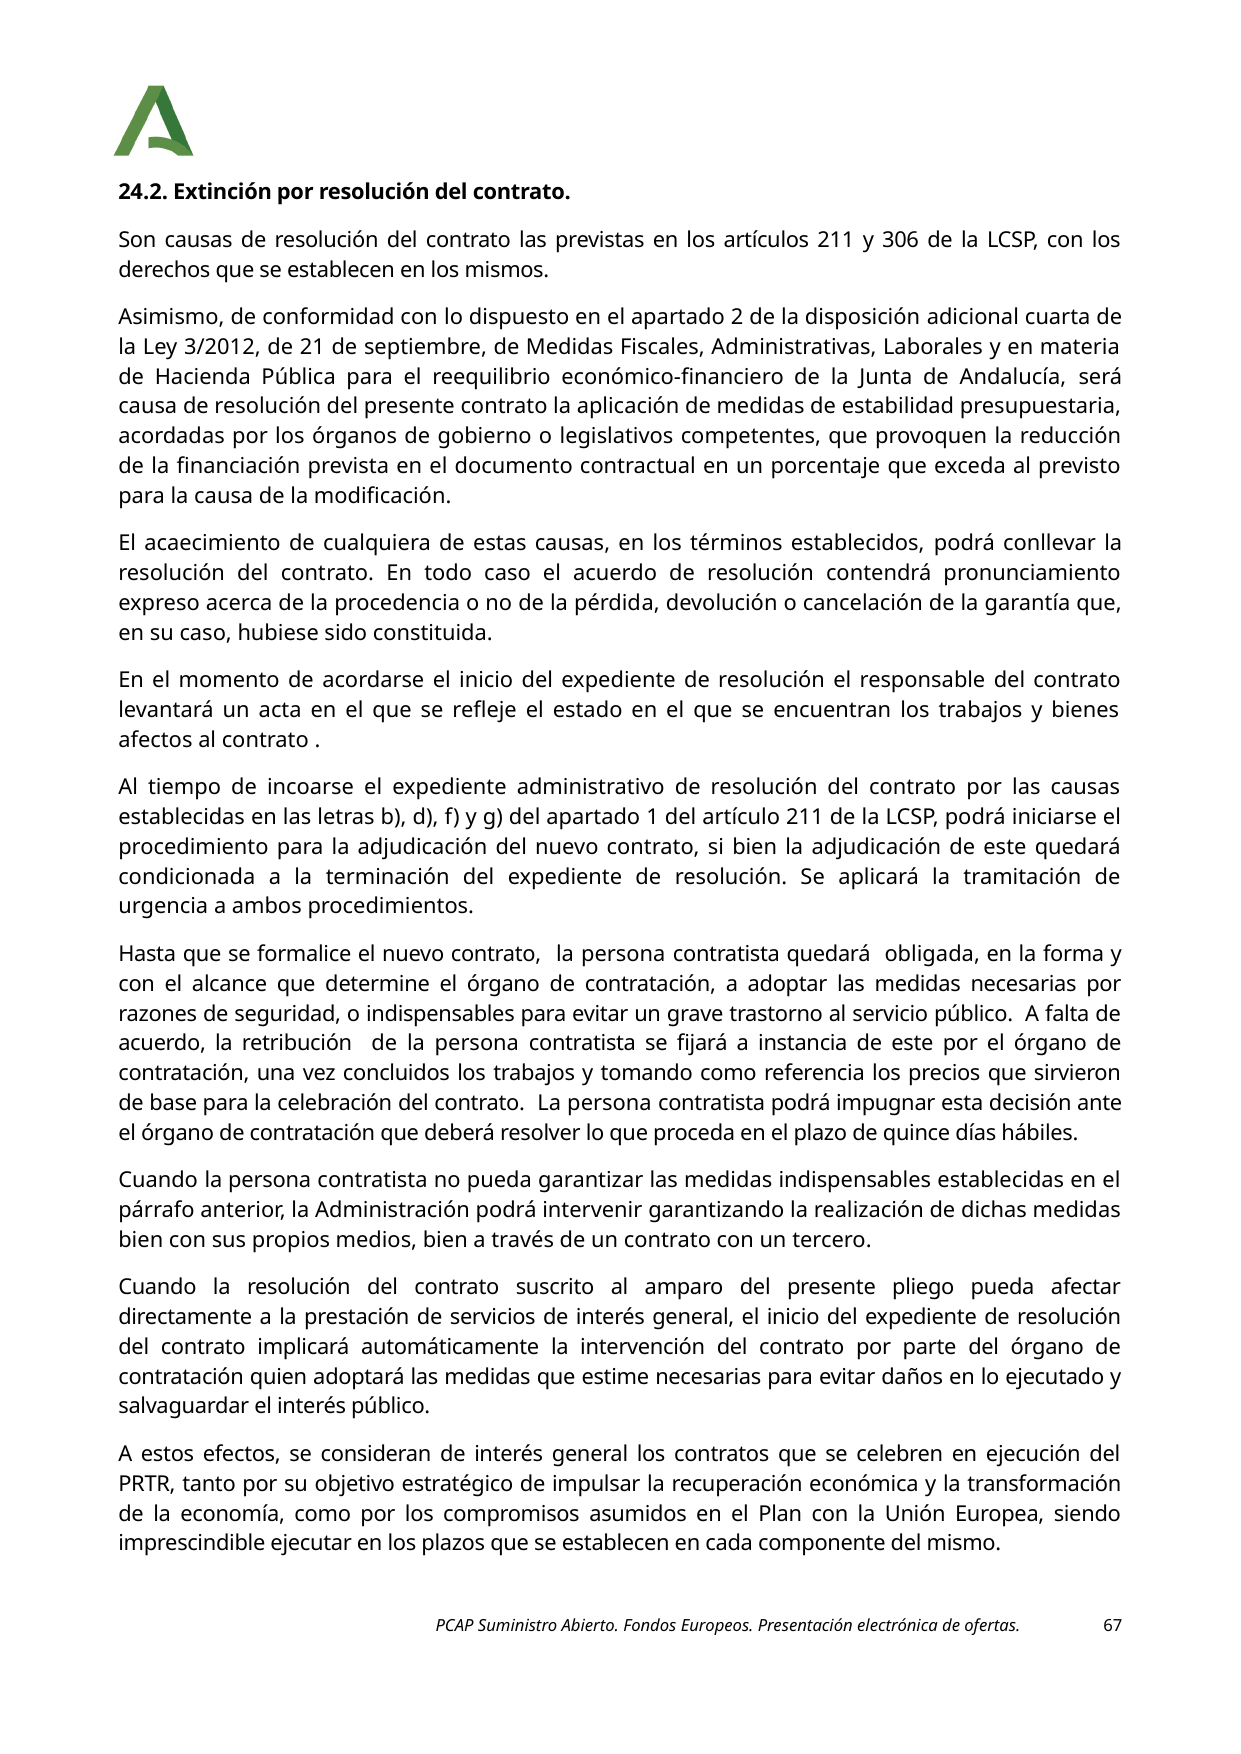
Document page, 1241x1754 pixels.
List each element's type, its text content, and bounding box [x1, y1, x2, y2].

text Asimismo, de conformidad con lo dispuesto en el apartado 2 de la disposición adicional cuarta de la Ley 3/2012, de 21 de septiembre, de Medidas Fiscales, Administrativas, Laborales y en materia de Hacienda Pública para el reequilibrio económico-financiero de la Junta de Andalucía, será causa de resolución del presente contrato la aplicación de medidas de estabilidad presupuestaria, acordadas por los órganos de gobierno o legislativos competentes, que provoquen la reducción de la financiación prevista en el documento contractual en un porcentaje que exceda al previsto para la causa de la modificación. [118, 301, 1122, 510]
text Cuando la persona contratista no pueda garantizar las medidas indispensables establecidas en el párrafo anterior, la Administración podrá intervenir garantizando la realización de dichas medidas bien con sus propios medios, bien a través de un contrato con un tercero. [118, 1164, 1122, 1254]
text Al tiempo de incoarse el expediente administrativo de resolución del contrato por las causas establecidas en las letras b), d), f) y g) del apartado 1 del artículo 211 de la LCSP, podrá iniciarse el procedimiento para la adjudicación del nuevo contrato, si bien la adjudicación de este quedará condicionada a la terminación del expediente de resolución. Se aplicará la tramitación de urgencia a ambos procedimientos. [118, 771, 1122, 920]
subtitle 24.2. Extinción por resolución del contrato. [118, 176, 1122, 206]
text En el momento de acordarse el inicio del expediente de resolución el responsable del contrato levantará un acta en el que se refleje el estado en el que se encuentran los trabajos y bienes afectos al contrato . [118, 664, 1122, 754]
text El acaecimiento de cualquiera de estas causas, en los términos establecidos, podrá conllevar la resolución del contrato. En todo caso el acuerdo de resolución contendrá pronunciamiento expreso acerca de la procedencia o no de la pérdida, devolución o cancelación de la garantía que, en su caso, hubiese sido constituida. [118, 527, 1122, 647]
text Son causas de resolución del contrato las previstas en los artículos 211 y 306 de la LCSP, con los derechos que se establecen en los mismos. [118, 224, 1122, 283]
picture [109, 81, 198, 160]
text Hasta que se formalice el nuevo contrato, la persona contratista quedará obligada, en la forma y con el alcance que determine el órgano de contratación, a adoptar las medidas necesarias por razones de seguridad, o indispensables para evitar un grave trastorno al servicio público. A falta de acuerdo, la retribución de la persona contratista se fijará a instancia de este por el órgano de contratación, una vez concluidos los trabajos y tomando como referencia los precios que sirvieron de base para la celebración del contrato. La persona contratista podrá impugnar esta decisión ante el órgano de contratación que deberá resolver lo que proceda en el plazo de quince días hábiles. [118, 938, 1122, 1147]
text A estos efectos, se consideran de interés general los contratos que se celebren en ejecución del PRTR, tanto por su objetivo estratégico de impulsar la recuperación económica y la transformación de la economía, como por los compromisos asumidos en el Plan con la Unión Europea, siendo imprescindible ejecutar en los plazos que se establecen en cada componente del mismo. [118, 1438, 1122, 1557]
text Cuando la resolución del contrato suscrito al amparo del presente pliego pueda afectar directamente a la prestación de servicios de interés general, el inicio del expediente de resolución del contrato implicará automáticamente la intervención del contrato por parte del órgano de contratación quien adoptará las medidas que estime necesarias para evitar daños en lo ejecutado y salvaguardar el interés público. [118, 1271, 1122, 1420]
